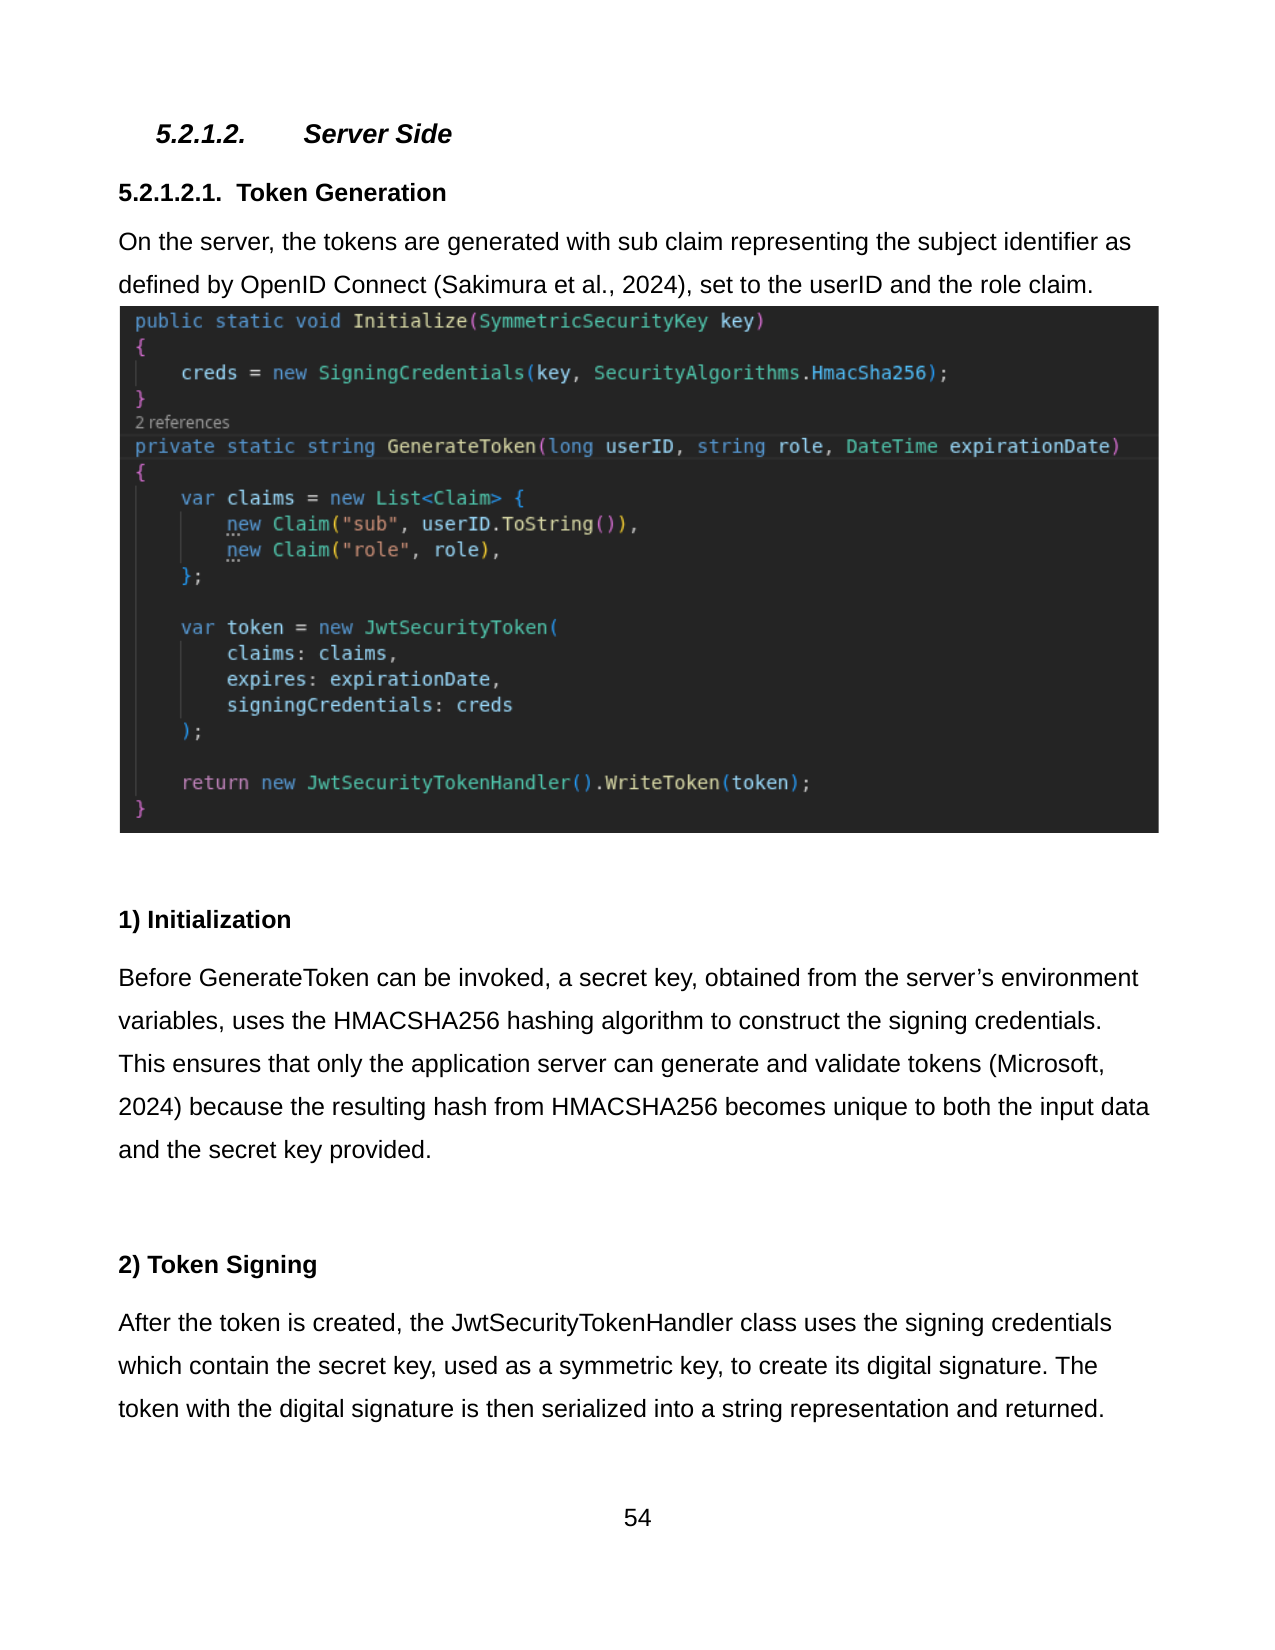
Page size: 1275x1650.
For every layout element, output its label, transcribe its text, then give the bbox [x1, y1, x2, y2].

subtitle Server Side [156, 118, 1157, 149]
text After the token is created, the JwtSecurityTokenHandler class uses the signing credentials which contain the secret key, used as a symmetric key, to create its digital signature. The token with the digital signature is then serialized into a string representation and returned. [118, 1308, 1157, 1423]
text 1) Initialization [118, 905, 1157, 933]
picture [119, 306, 1159, 833]
text Before GenerateToken can be invoked, a secret key, obtained from the server’s environment variables, uses the HMACSHA256 hashing algorithm to construct the signing credentials. This ensures that only the application server can generate and validate tokens (Microsoft, 2024) because the resulting hash from HMACSHA256 becomes unique to both the input data and the secret key provided. [118, 962, 1157, 1164]
text 2) Token Signing [118, 1250, 1157, 1279]
subtitle Token Generation [118, 177, 1157, 206]
text On the server, the tokens are generated with sub claim representing the subject identifier as defined by OpenID Connect (Sakimura et al., 2024), set to the userID and the role claim. [118, 227, 1157, 299]
